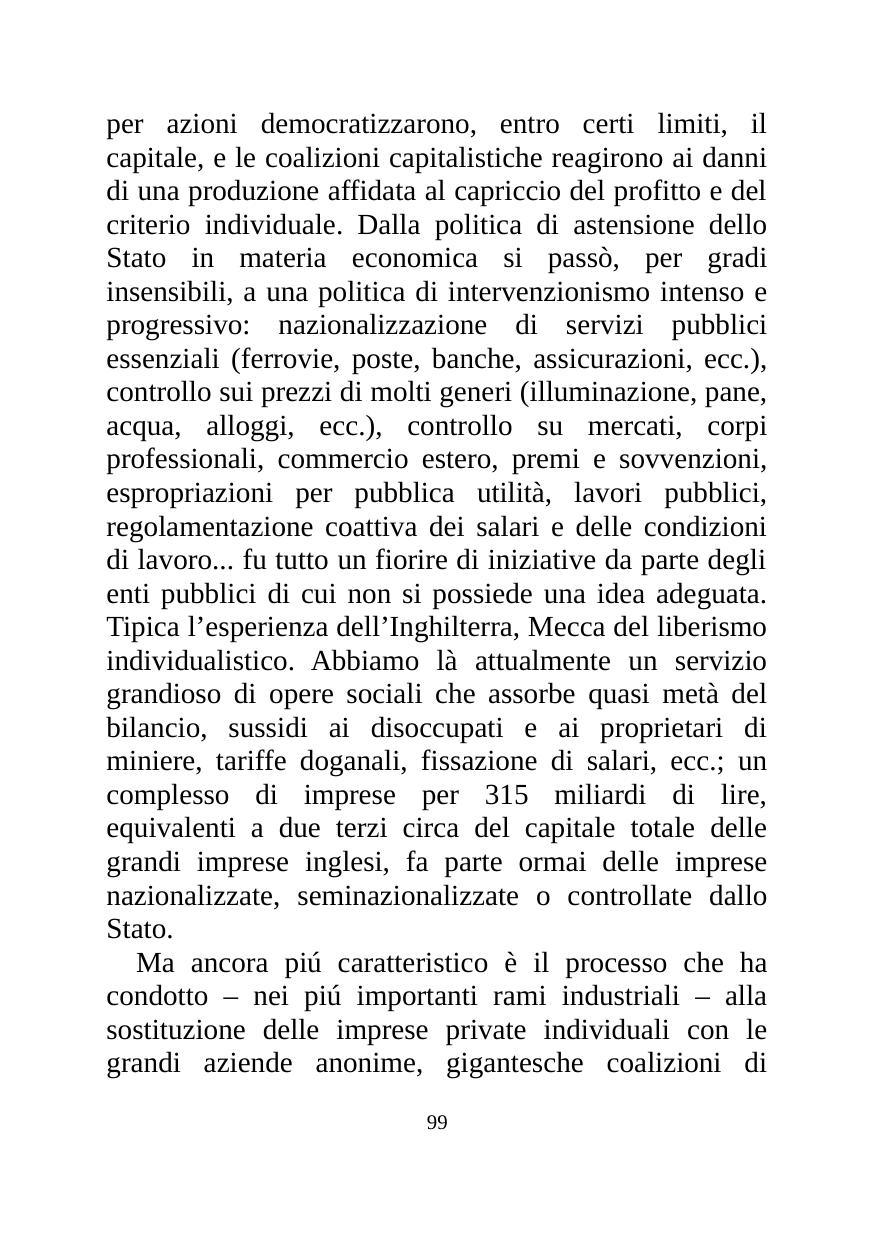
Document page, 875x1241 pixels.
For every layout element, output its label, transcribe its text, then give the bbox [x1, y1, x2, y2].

text Ma ancora piú caratteristico è il processo che ha condotto – nei piú importanti rami industriali – alla sostituzione delle imprese private individuali con le grandi aziende anonime, gigantesche coalizioni di [106, 945, 768, 1079]
text per azioni democratizzarono, entro certi limiti, il capitale, e le coalizioni capitalistiche reagirono ai danni di una produzione affidata al capriccio del profitto e del criterio individuale. Dalla politica di astensione dello Stato in materia economica si passò, per gradi insensibili, a una politica di intervenzionismo intenso e progressivo: nazionalizzazione di servizi pubblici essenziali (ferrovie, poste, banche, assicurazioni, ecc.), controllo sui prezzi di molti generi (illuminazione, pane, acqua, alloggi, ecc.), controllo su mercati, corpi professionali, commercio estero, premi e sovvenzioni, espropriazioni per pubblica utilità, lavori pubblici, regolamentazione coattiva dei salari e delle condizioni di lavoro... fu tutto un fiorire di iniziative da parte degli enti pubblici di cui non si possiede una idea adeguata. Tipica l’esperienza dell’Inghilterra, Mecca del liberismo individualistico. Abbiamo là attualmente un servizio grandioso di opere sociali che assorbe quasi metà del bilancio, sussidi ai disoccupati e ai proprietari di miniere, tariffe doganali, fissazione di salari, ecc.; un complesso di imprese per 315 miliardi di lire, equivalenti a due terzi circa del capitale totale delle grandi imprese inglesi, fa parte ormai delle imprese nazionalizzate, seminazionalizzate o controllate dallo Stato. [106, 106, 768, 945]
